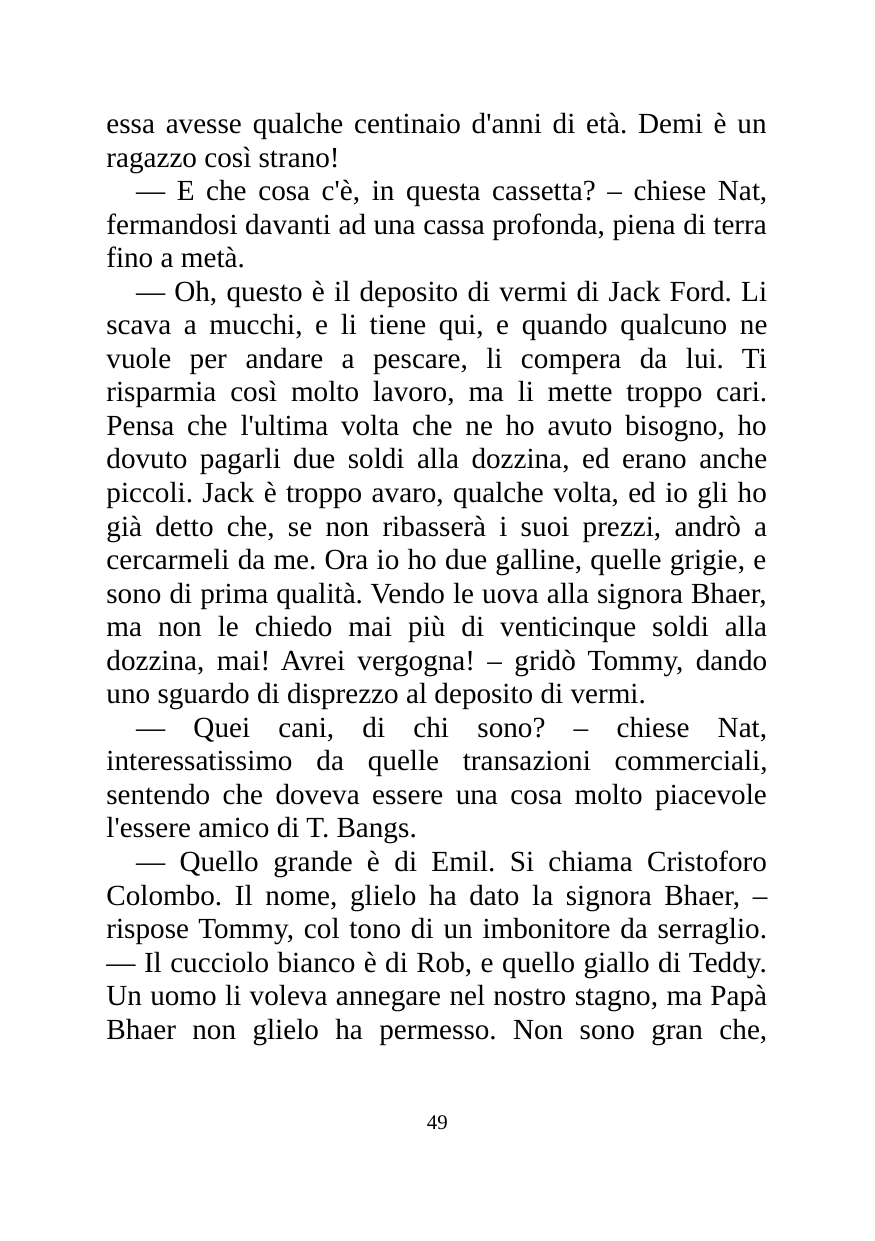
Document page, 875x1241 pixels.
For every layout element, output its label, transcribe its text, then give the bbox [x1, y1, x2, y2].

text essa avesse qualche centinaio d'anni di età. Demi è un ragazzo così strano! [106, 106, 768, 173]
text — E che cosa c'è, in questa cassetta? – chiese Nat, fermandosi davanti ad una cassa profonda, piena di terra fino a metà. [106, 173, 768, 274]
text — Oh, questo è il deposito di vermi di Jack Ford. Li scava a mucchi, e li tiene qui, e quando qualcuno ne vuole per andare a pescare, li compera da lui. Ti risparmia così molto lavoro, ma li mette troppo cari. Pensa che l'ultima volta che ne ho avuto bisogno, ho dovuto pagarli due soldi alla dozzina, ed erano anche piccoli. Jack è troppo avaro, qualche volta, ed io gli ho già detto che, se non ribasserà i suoi prezzi, andrò a cercarmeli da me. Ora io ho due galline, quelle grigie, e sono di prima qualità. Vendo le uova alla signora Bhaer, ma non le chiedo mai più di venticinque soldi alla dozzina, mai! Avrei vergogna! – gridò Tommy, dando uno sguardo di disprezzo al deposito di vermi. [106, 274, 768, 710]
text — Quei cani, di chi sono? – chiese Nat, interessatissimo da quelle transazioni commerciali, sentendo che doveva essere una cosa molto piacevole l'essere amico di T. Bangs. [106, 710, 768, 844]
text — Quello grande è di Emil. Si chiama Cristoforo Colombo. Il nome, glielo ha dato la signora Bhaer, – rispose Tommy, col tono di un imbonitore da serraglio. — Il cucciolo bianco è di Rob, e quello giallo di Teddy. Un uomo li voleva annegare nel nostro stagno, ma Papà Bhaer non glielo ha permesso. Non sono gran che, [106, 844, 768, 1045]
